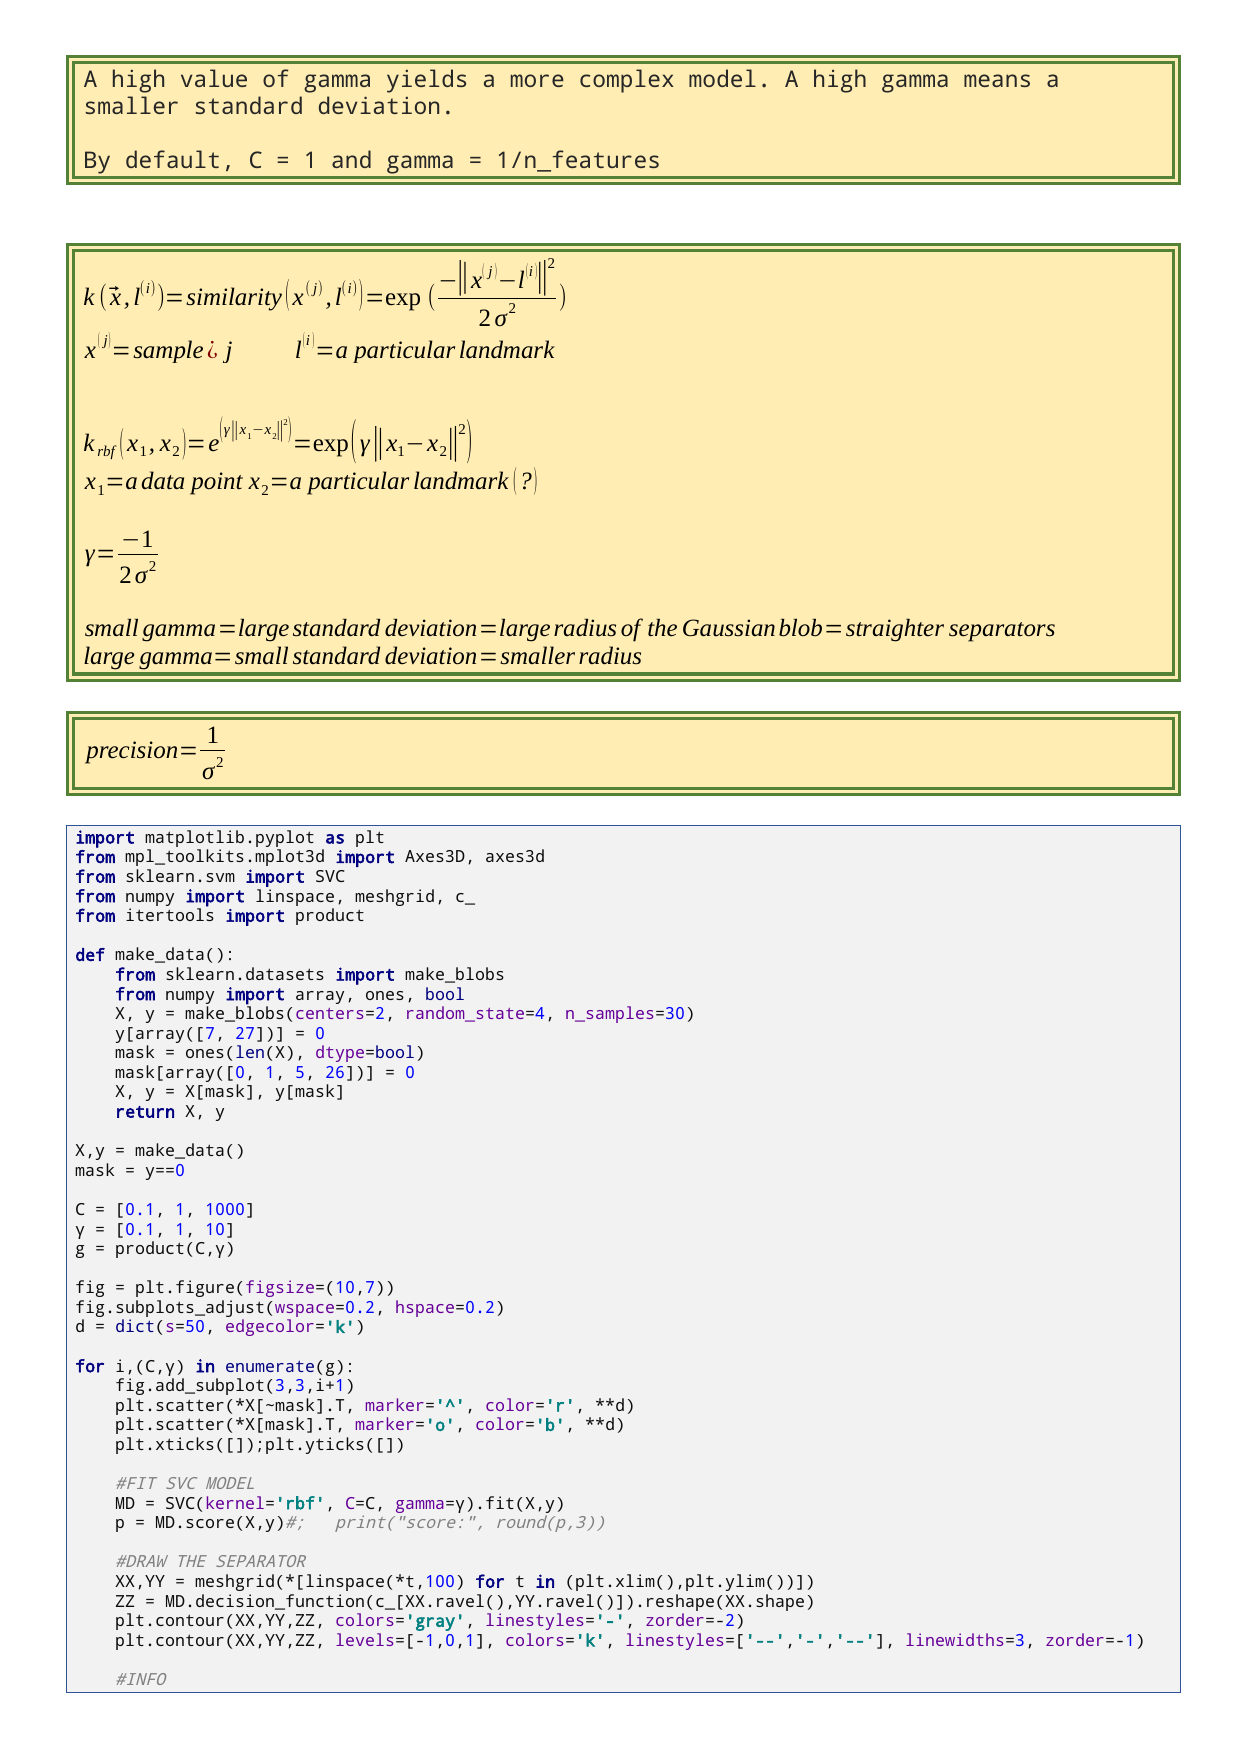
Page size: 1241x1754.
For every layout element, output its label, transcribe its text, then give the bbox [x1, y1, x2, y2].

text import matplotlib.pyplot as plt from mpl_toolkits.mplot3d import Axes3D, axes3d from sklearn.svm import SVC from numpy import linspace, meshgrid, c_ from itertools import product def make_data(): from sklearn.datasets import make_blobs from numpy import array, ones, bool X, y = make_blobs(centers=2, random_state=4, n_samples=30) y[array([7, 27])] = 0 mask = ones(len(X), dtype=bool) mask[array([0, 1, 5, 26])] = 0 X, y = X[mask], y[mask] return X, y X,y = make_data() mask = y==0 C = [0.1, 1, 1000] γ = [0.1, 1, 10] g = product(C,γ) fig = plt.figure(figsize=(10,7)) fig.subplots_adjust(wspace=0.2, hspace=0.2) d = dict(s=50, edgecolor='k') for i,(C,γ) in enumerate(g): fig.add_subplot(3,3,i+1) plt.scatter(*X[~mask].T, marker='^', color='r', **d) plt.scatter(*X[mask].T, marker='o', color='b', **d) plt.xticks([]);plt.yticks([]) #FIT SVC MODEL MD = SVC(kernel='rbf', C=C, gamma=γ).fit(X,y) p = MD.score(X,y)#; print("score:", round(p,3)) #DRAW THE SEPARATOR XX,YY = meshgrid(*[linspace(*t,100) for t in (plt.xlim(),plt.ylim())]) ZZ = MD.decision_function(c_[XX.ravel(),YY.ravel()]).reshape(XX.shape) plt.contour(XX,YY,ZZ, colors='gray', linestyles='-', zorder=-2) plt.contour(XX,YY,ZZ, levels=[-1,0,1], colors='k', linestyles=['--','-','--'], linewidths=3, zorder=-1) #INFO [67, 826, 1180, 1692]
text By default, C = 1 and gamma = 1/n_features [69, 135, 1178, 182]
text A high value of gamma yields a more complex model. A high gamma means a smaller standard deviation. [69, 58, 1178, 108]
